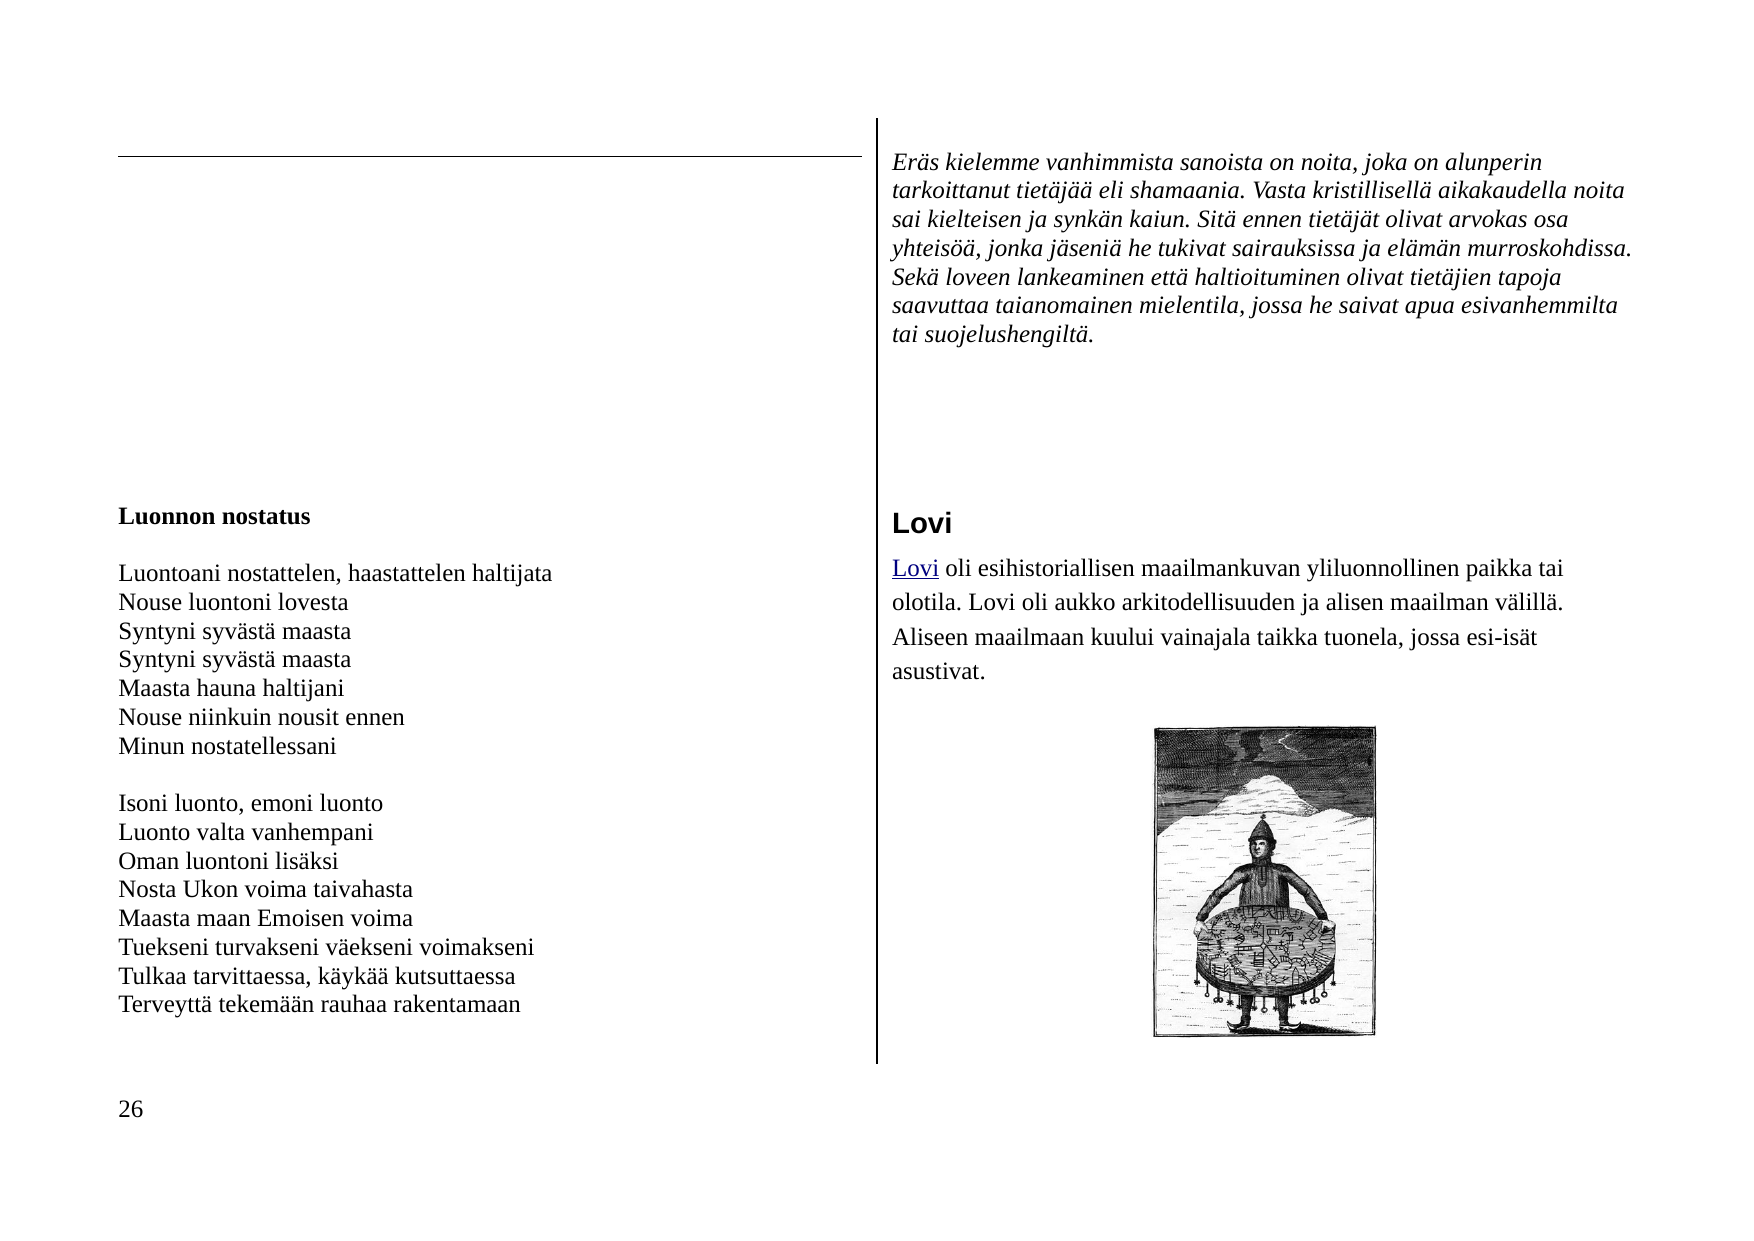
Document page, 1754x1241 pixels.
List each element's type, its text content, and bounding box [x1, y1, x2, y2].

text Lovi oli esihistoriallisen maailmankuvan yliluonnollinen paikka tai olotila. Lovi oli aukko arkitodellisuuden ja alisen maailman välillä. Aliseen maailmaan kuului vainajala taikka tuonela, jossa esi-isät asustivat. [892, 553, 1635, 685]
text Eräs kielemme vanhimmista sanoista on noita, joka on alunperin tarkoittanut tietäjää eli shamaania. Vasta kristillisellä aikakaudella noita sai kielteisen ja synkän kaiun. Sitä ennen tietäjät olivat arvokas osa yhteisöä, jonka jäseniä he tukivat sairauksissa ja elämän murroskohdissa. Sekä loveen lankeaminen että haltioituminen olivat tietäjien tapoja saavuttaa taianomainen mielentila, jossa he saivat apua esivanhemmilta tai suojelushengiltä. [892, 147, 1635, 348]
table_header [892, 725, 1150, 1038]
text Luonnon nostatus [118, 501, 862, 529]
text Luontoani nostattelen, haastattelen haltijata Nouse luontoni lovesta Syntyni syvästä maasta Syntyni syvästä maasta Maasta hauna haltijani Nouse niinkuin nousit ennen Minun nostatellessani Isoni luonto, emoni luonto Luonto valta vanhempani Oman luontoni lisäksi Nosta Ukon voima taivahasta Maasta maan Emoisen voima Tuekseni turvakseni väekseni voimakseni Tulkaa tarvittaessa, käykää kutsuttaessa Terveyttä tekemään rauhaa rakentamaan [118, 558, 862, 1018]
table_header [1377, 725, 1635, 1038]
subtitle Lovi [892, 506, 1635, 540]
picture [1150, 725, 1377, 1038]
